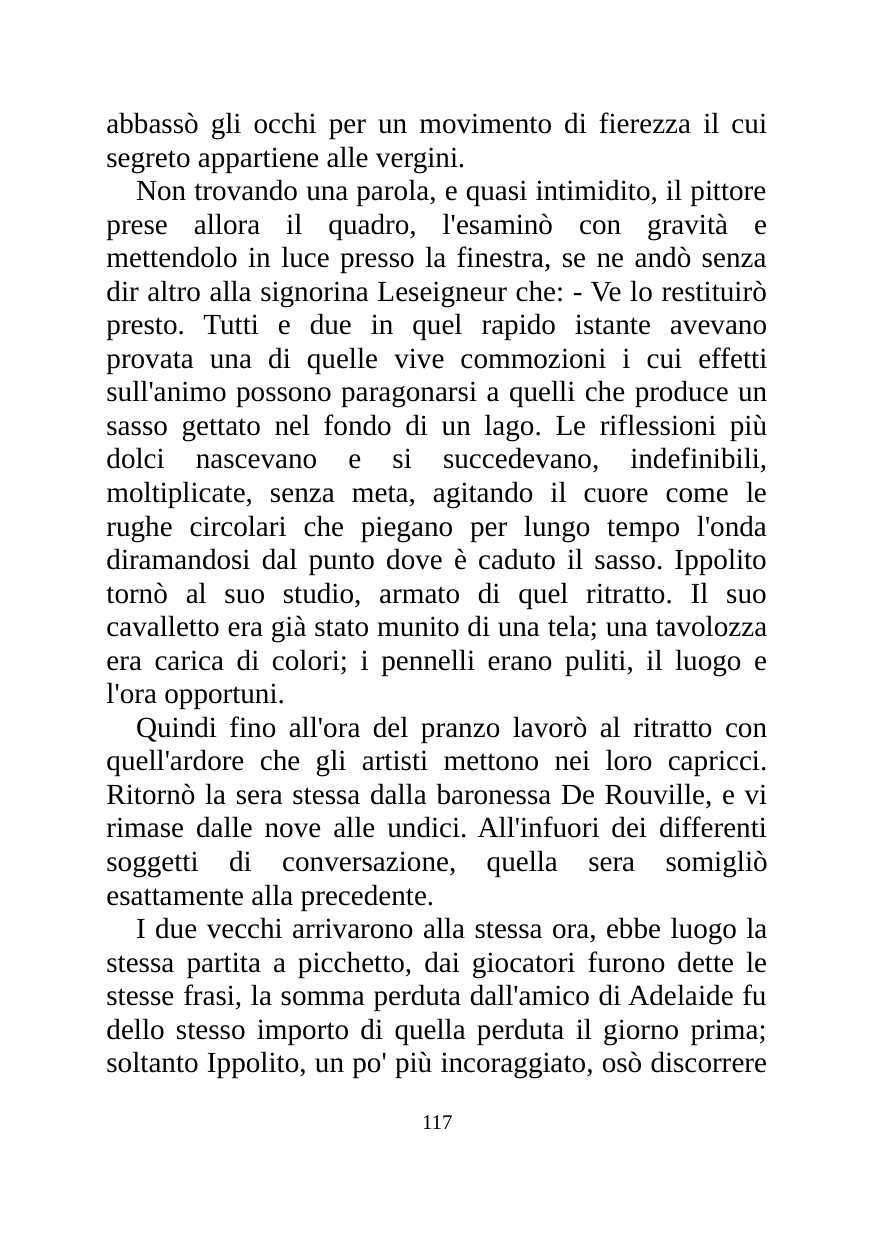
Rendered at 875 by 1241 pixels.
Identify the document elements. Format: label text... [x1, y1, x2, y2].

text I due vecchi arrivarono alla stessa ora, ebbe luogo la stessa partita a picchetto, dai giocatori furono dette le stesse frasi, la somma perduta dall'amico di Adelaide fu dello stesso importo di quella perduta il giorno prima; soltanto Ippolito, un po' più incoraggiato, osò discorrere [106, 911, 768, 1079]
text abbassò gli occhi per un movimento di fierezza il cui segreto appartiene alle vergini. [106, 106, 768, 173]
text Non trovando una parola, e quasi intimidito, il pittore prese allora il quadro, l'esaminò con gravità e mettendolo in luce presso la finestra, se ne andò senza dir altro alla signorina Leseigneur che: - Ve lo restituirò presto. Tutti e due in quel rapido istante avevano provata una di quelle vive commozioni i cui effetti sull'animo possono paragonarsi a quelli che produce un sasso gettato nel fondo di un lago. Le riflessioni più dolci nascevano e si succedevano, indefinibili, moltiplicate, senza meta, agitando il cuore come le rughe circolari che piegano per lungo tempo l'onda diramandosi dal punto dove è caduto il sasso. Ippolito tornò al suo studio, armato di quel ritratto. Il suo cavalletto era già stato munito di una tela; una tavolozza era carica di colori; i pennelli erano puliti, il luogo e l'ora opportuni. [106, 173, 768, 710]
text Quindi fino all'ora del pranzo lavorò al ritratto con quell'ardore che gli artisti mettono nei loro capricci. Ritornò la sera stessa dalla baronessa De Rouville, e vi rimase dalle nove alle undici. All'infuori dei differenti soggetti di conversazione, quella sera somigliò esattamente alla precedente. [106, 710, 768, 911]
